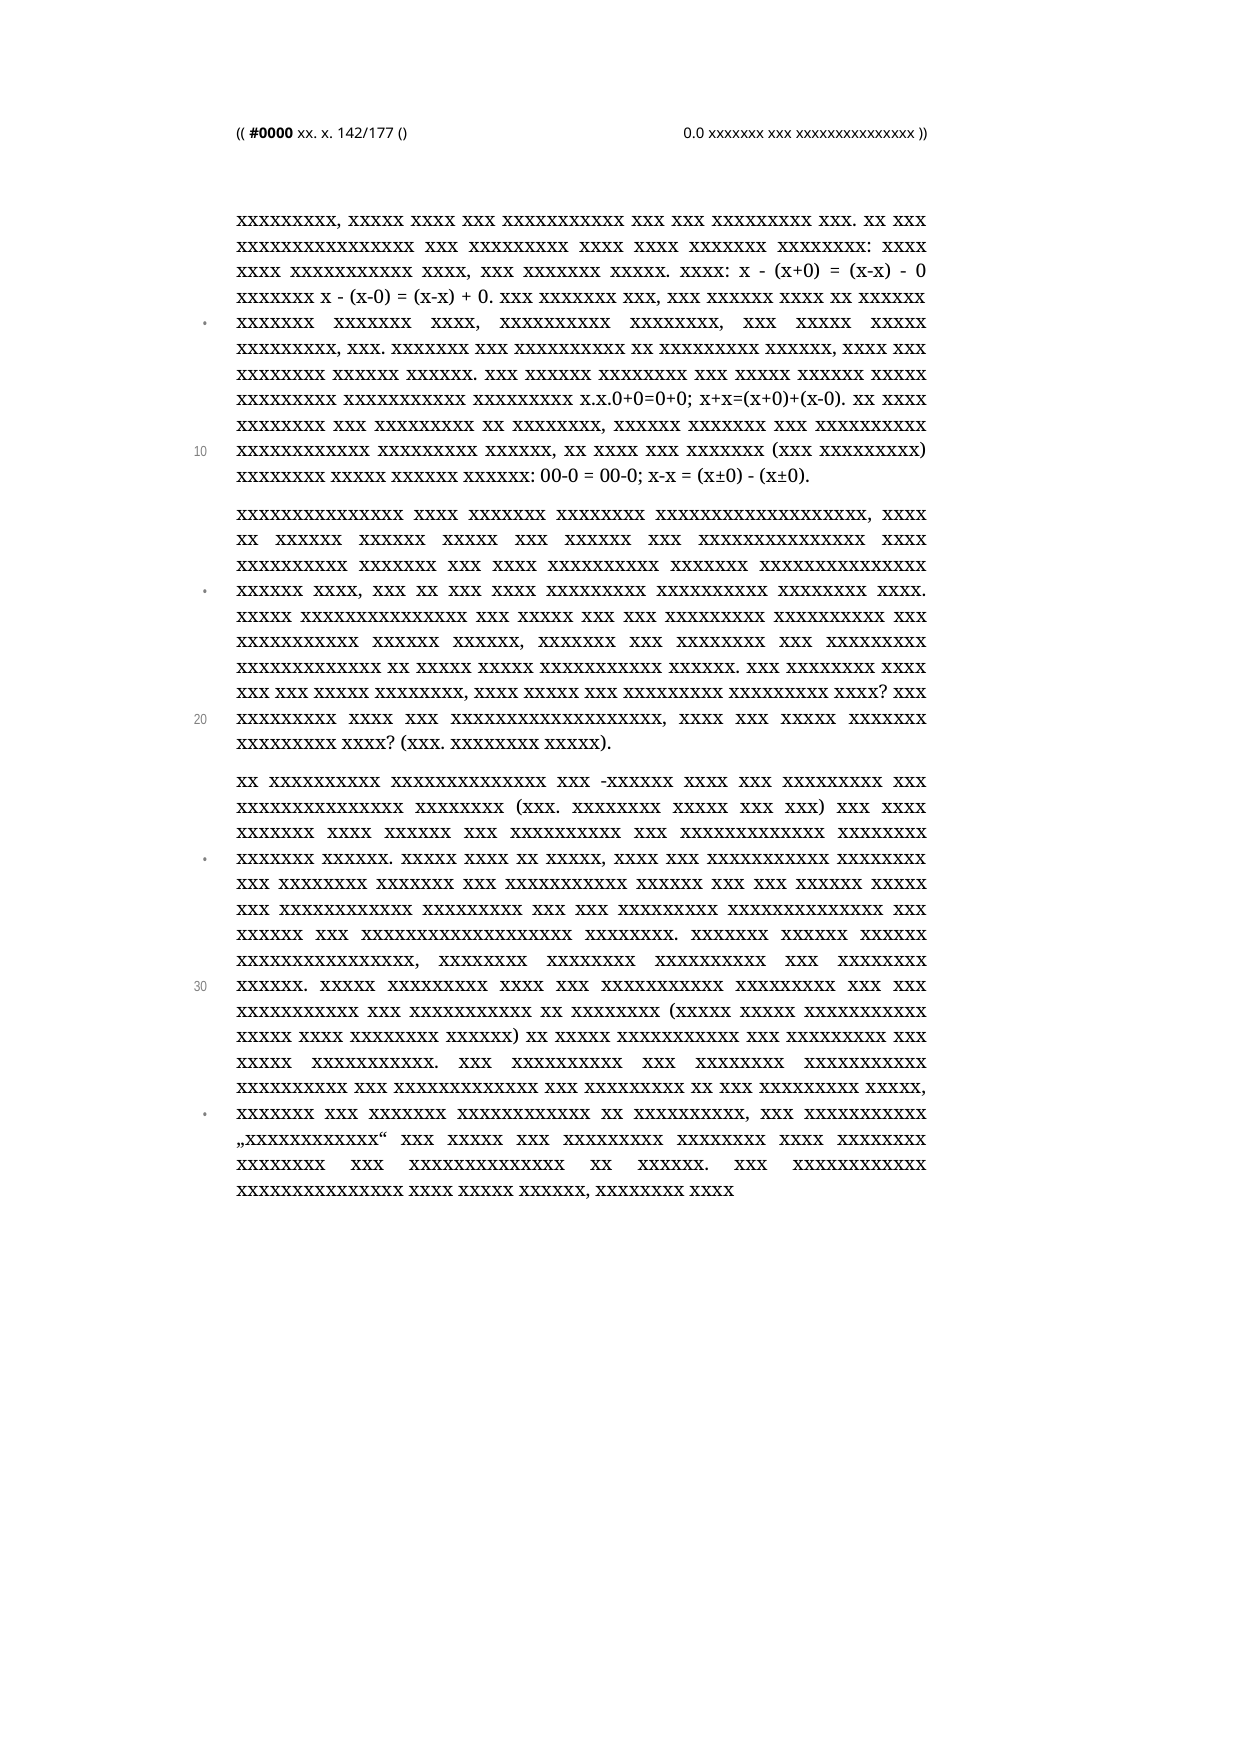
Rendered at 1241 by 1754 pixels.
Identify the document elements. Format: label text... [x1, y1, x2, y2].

text xx xxxxxxxxxx xxxxxxxxxxxxxx xxx -xxxxxx xxxx xxx xxxxxxxxx xxx xxxxxxxxxxxxxxx xxxxxxxx (xxx. xxxxxxxx xxxxx xxx xxx) xxx xxxx xxxxxxx xxxx xxxxxx xxx xxxxxxxxxx xxx xxxxxxxxxxxxx xxxxxxxx xxxxxxx xxxxxx. xxxxx xxxx xx xxxxx, xxxx xxx xxxxxxxxxxx xxxxxxxx xxx xxxxxxxx xxxxxxx xxx xxxxxxxxxxx xxxxxx xxx xxx xxxxxx xxxxx xxx xxxxxxxxxxxx xxxxxxxxx xxx xxx xxxxxxxxx xxxxxxxxxxxxxx xxx xxxxxx xxx xxxxxxxxxxxxxxxxxxx xxxxxxxx. xxxxxxx xxxxxx xxxxxx xxxxxxxxxxxxxxxx, xxxxxxxx xxxxxxxx xxxxxxxxxx xxx xxxxxxxx xxxxxx. xxxxx xxxxxxxxx xxxx xxx xxxxxxxxxxx xxxxxxxxx xxx xxx xxxxxxxxxxx xxx xxxxxxxxxxx xx xxxxxxxx (xxxxx xxxxx xxxxxxxxxxx xxxxx xxxx xxxxxxxx xxxxxx) xx xxxxx xxxxxxxxxxx xxx xxxxxxxxx xxx xxxxx xxxxxxxxxxx. xxx xxxxxxxxxx xxx xxxxxxxx xxxxxxxxxxx xxxxxxxxxx xxx xxxxxxxxxxxxx xxx xxxxxxxxx xx xxx xxxxxxxxx xxxxx, xxxxxxx xxx xxxxxxx xxxxxxxxxxxx xx xxxxxxxxxx, xxx xxxxxxxxxxx „xxxxxxxxxxxx“ xxx xxxxx xxx xxxxxxxxx xxxxxxxx xxxx xxxxxxxx xxxxxxxx xxx xxxxxxxxxxxxxx xx xxxxxx. xxx xxxxxxxxxxxx xxxxxxxxxxxxxxx xxxx xxxxx xxxxxx, xxxxxxxx xxxx [236, 768, 927, 1201]
text xxxxxxxxx, xxxxx xxxx xxx xxxxxxxxxxx xxx xxx xxxxxxxxx xxx. xx xxx xxxxxxxxxxxxxxxx xxx xxxxxxxxx xxxx xxxx xxxxxxx xxxxxxxx: xxxx xxxx xxxxxxxxxxx xxxx, xxx xxxxxxx xxxxx. xxxx: x - (x+0) = (x-x) - 0 xxxxxxx x - (x-0) = (x-x) + 0. xxx xxxxxxx xxx, xxx xxxxxx xxxx xx xxxxxx xxxxxxx xxxxxxx xxxx, xxxxxxxxxx xxxxxxxx, xxx xxxxx xxxxx xxxxxxxxx, xxx. xxxxxxx xxx xxxxxxxxxx xx xxxxxxxxx xxxxxx, xxxx xxx xxxxxxxx xxxxxx xxxxxx. xxx xxxxxx xxxxxxxx xxx xxxxx xxxxxx xxxxx xxxxxxxxx xxxxxxxxxxx xxxxxxxxx x.x.0+0=0+0; x+x=(x+0)+(x-0). xx xxxx xxxxxxxx xxx xxxxxxxxx xx xxxxxxxx, xxxxxx xxxxxxx xxx xxxxxxxxxx xxxxxxxxxxxx xxxxxxxxx xxxxxx, xx xxxx xxx xxxxxxx (xxx xxxxxxxxx) xxxxxxxx xxxxx xxxxxx xxxxxx: 00-0 = 00-0; x-x = (x±0) - (x±0). [236, 207, 927, 487]
text xxxxxxxxxxxxxxx xxxx xxxxxxx xxxxxxxx xxxxxxxxxxxxxxxxxxx, xxxx xx xxxxxx xxxxxx xxxxx xxx xxxxxx xxx xxxxxxxxxxxxxxx xxxx xxxxxxxxxx xxxxxxx xxx xxxx xxxxxxxxxx xxxxxxx xxxxxxxxxxxxxxx xxxxxx xxxx, xxx xx xxx xxxx xxxxxxxxx xxxxxxxxxx xxxxxxxx xxxx. xxxxx xxxxxxxxxxxxxxx xxx xxxxx xxx xxx xxxxxxxxx xxxxxxxxxx xxx xxxxxxxxxxx xxxxxx xxxxxx, xxxxxxx xxx xxxxxxxx xxx xxxxxxxxx xxxxxxxxxxxxx xx xxxxx xxxxx xxxxxxxxxxx xxxxxx. xxx xxxxxxxx xxxx xxx xxx xxxxx xxxxxxxx, xxxx xxxxx xxx xxxxxxxxx xxxxxxxxx xxxx? xxx xxxxxxxxx xxxx xxx xxxxxxxxxxxxxxxxxxx, xxxx xxx xxxxx xxxxxxx xxxxxxxxx xxxx? (xxx. xxxxxxxx xxxxx). [236, 500, 927, 755]
